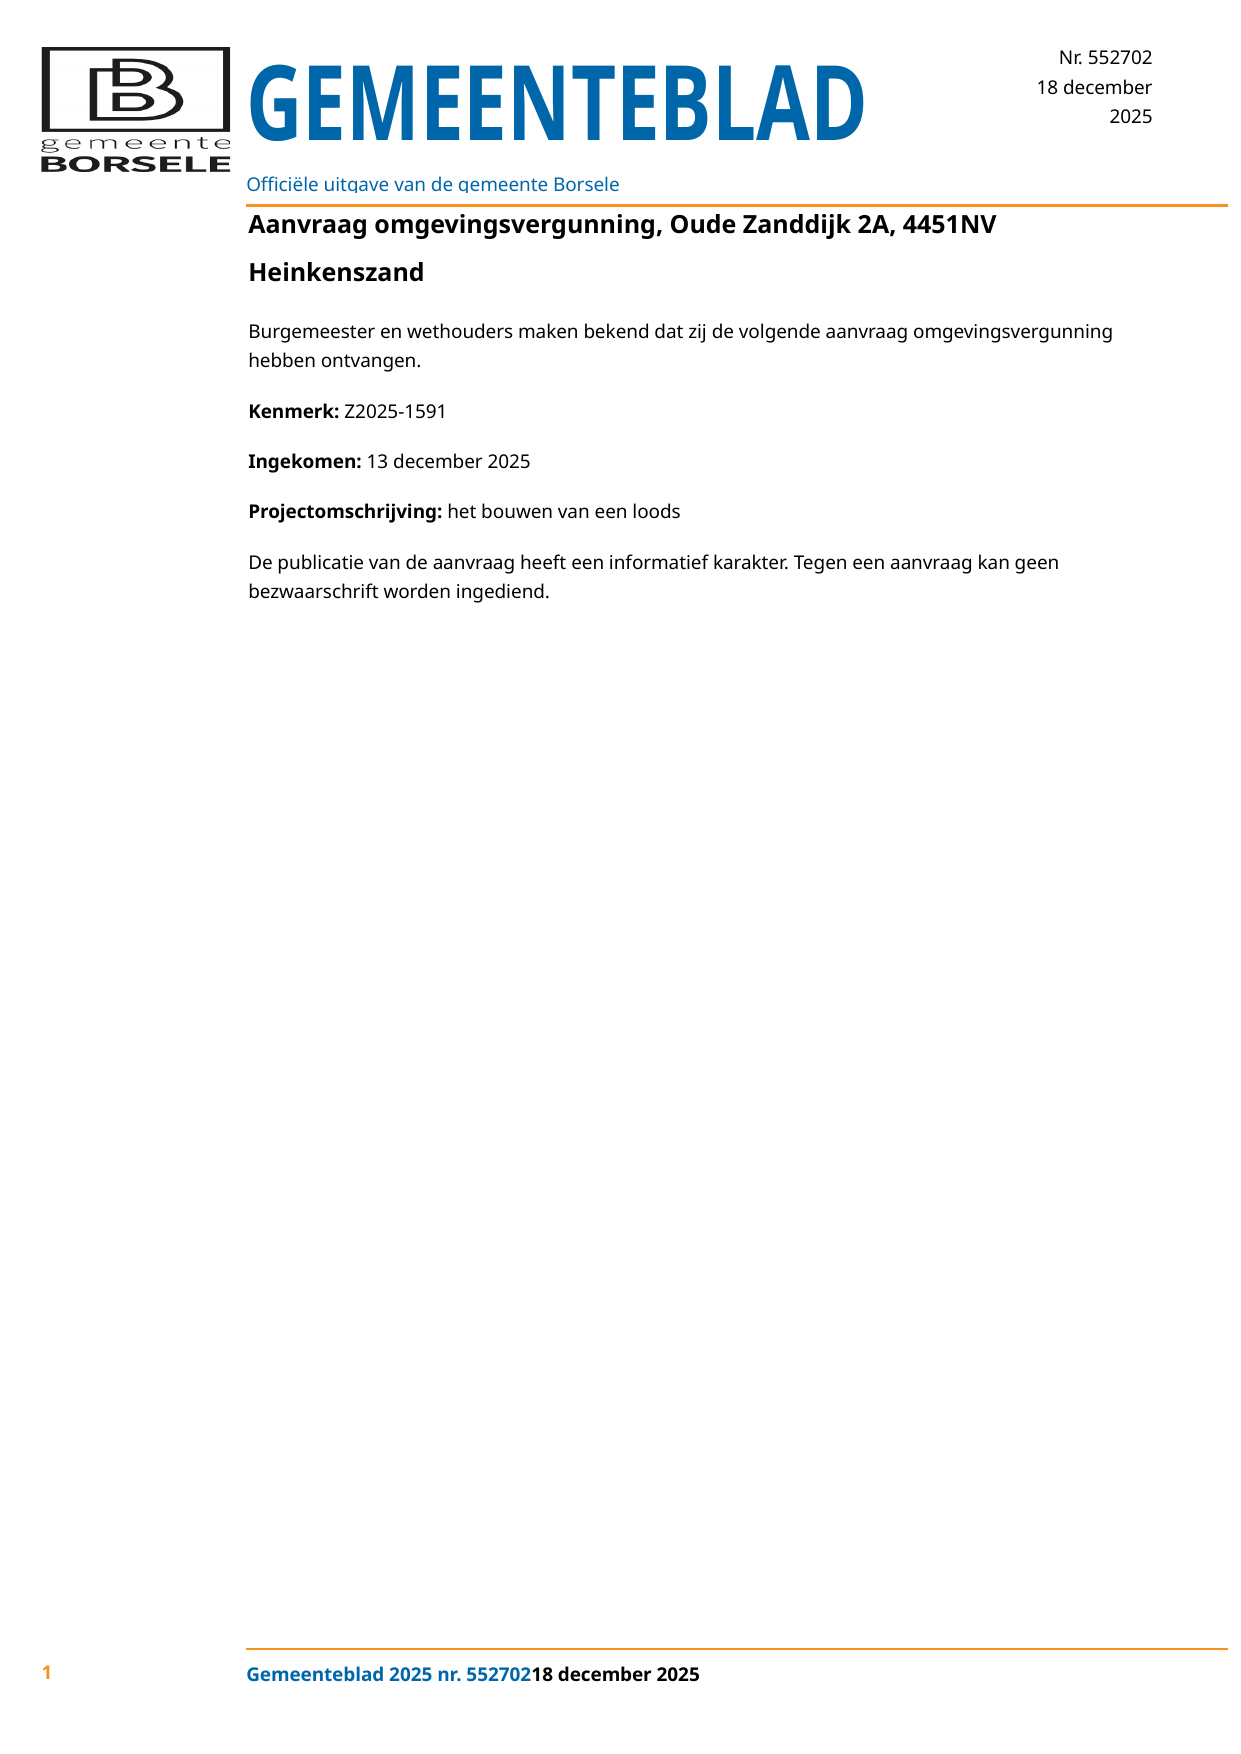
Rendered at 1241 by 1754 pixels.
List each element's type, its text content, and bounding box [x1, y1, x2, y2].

text Ingekomen: 13 december 2025 [248, 448, 1152, 474]
text Aanvraag omgevingsvergunning, Oude Zanddijk 2A, 4451NV Heinkenszand [248, 207, 1152, 288]
picture [41, 47, 231, 172]
text Kenmerk: Z2025-1591 [248, 398, 1152, 424]
text Burgemeester en wethouders maken bekend dat zij de volgende aanvraag omgevingsvergunning hebben ontvangen. [248, 318, 1152, 373]
text Projectomschrijving: het bouwen van een loods [248, 499, 1152, 524]
text De publicatie van de aanvraag heeft een informatief karakter. Tegen een aanvraag kan geen bezwaarschrift worden ingediend. [248, 549, 1152, 604]
